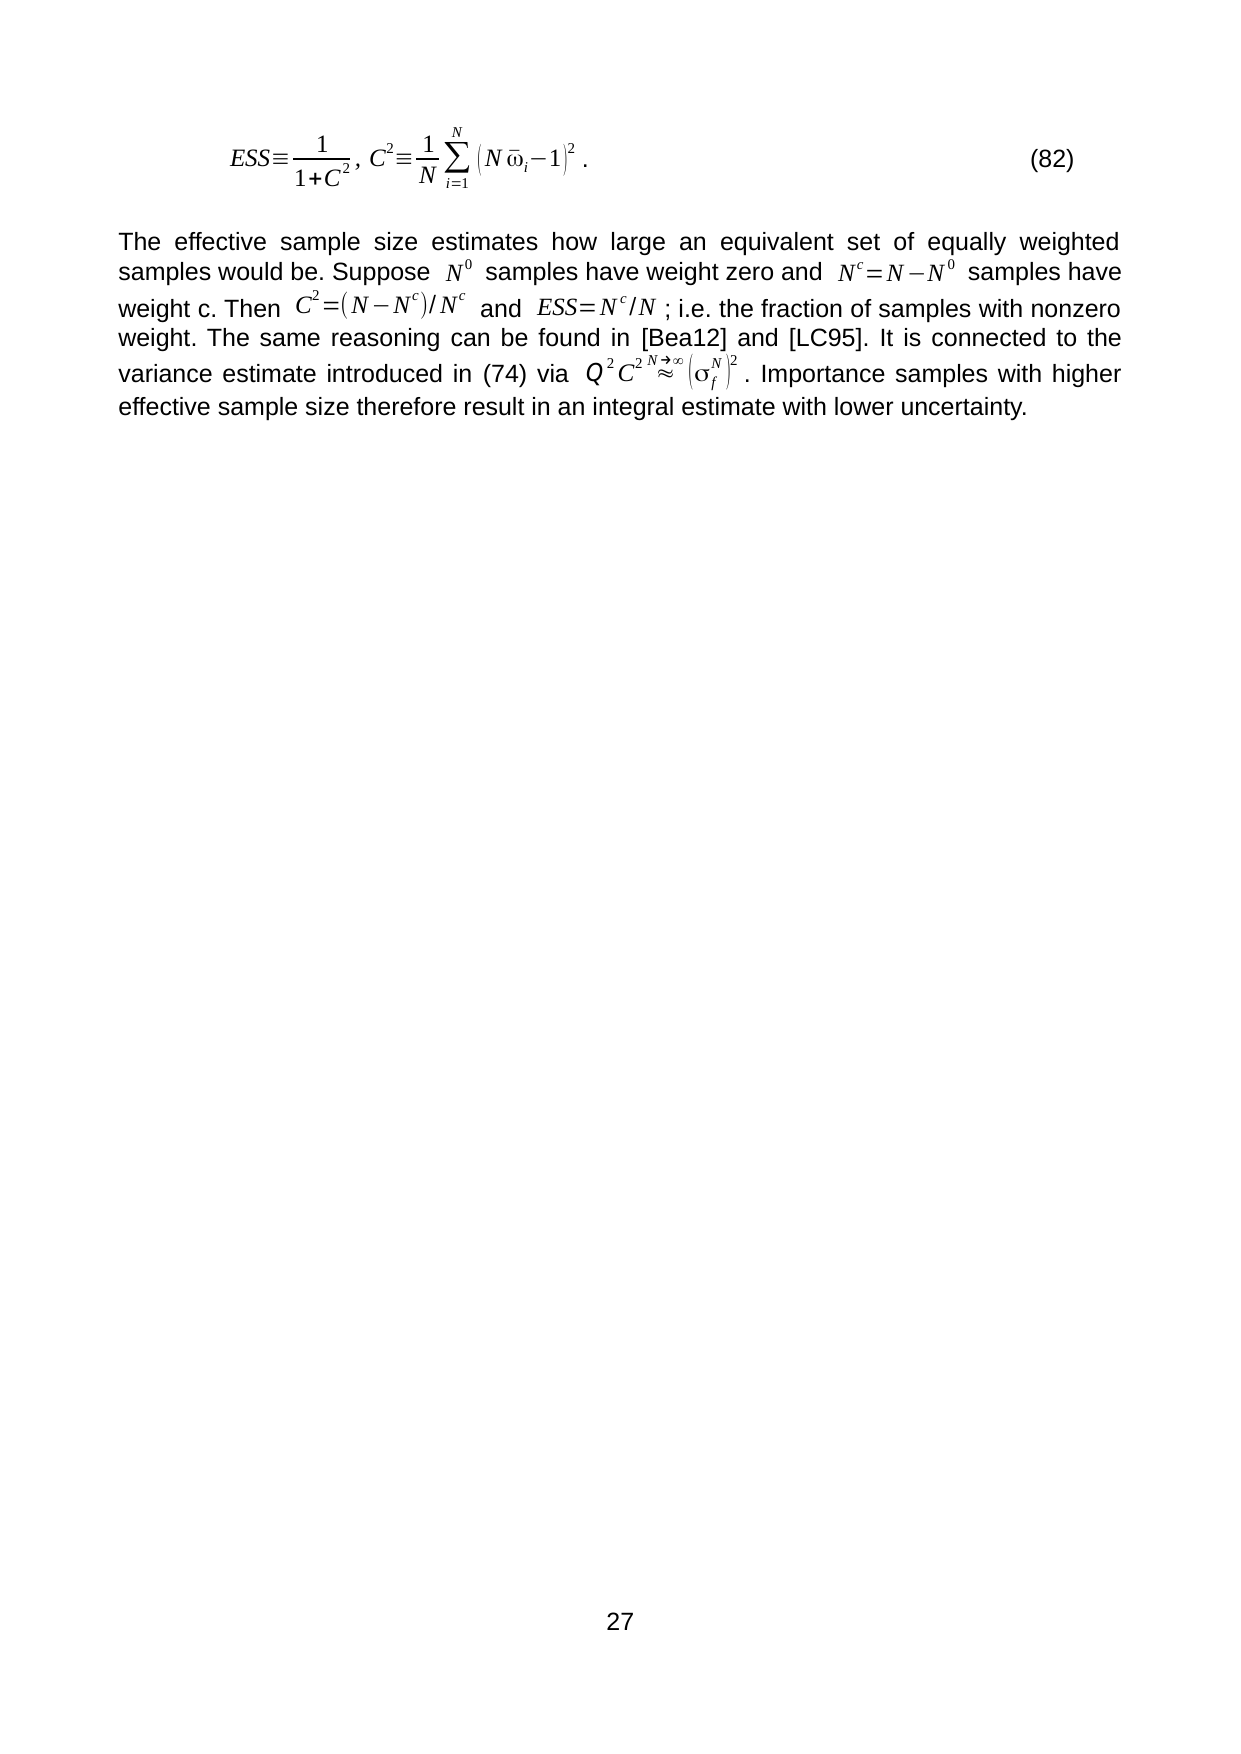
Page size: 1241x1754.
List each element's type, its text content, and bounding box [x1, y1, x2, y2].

text The effective sample size estimates how large an equivalent set of equally weighted samples would be. Suppose samples have weight zero and samples have weight c. Then and ; i.e. the fraction of samples with nonzero weight. The same reasoning can be found in [Bea12] and [LC95]. It is connected to the variance estimate introduced in (74) via . Importance samples with higher effective sample size therefore result in an integral estimate with lower uncertainty. [118, 227, 1122, 421]
table_header . [217, 118, 1024, 198]
table_header (82) [1024, 118, 1123, 198]
table_header [118, 118, 217, 198]
